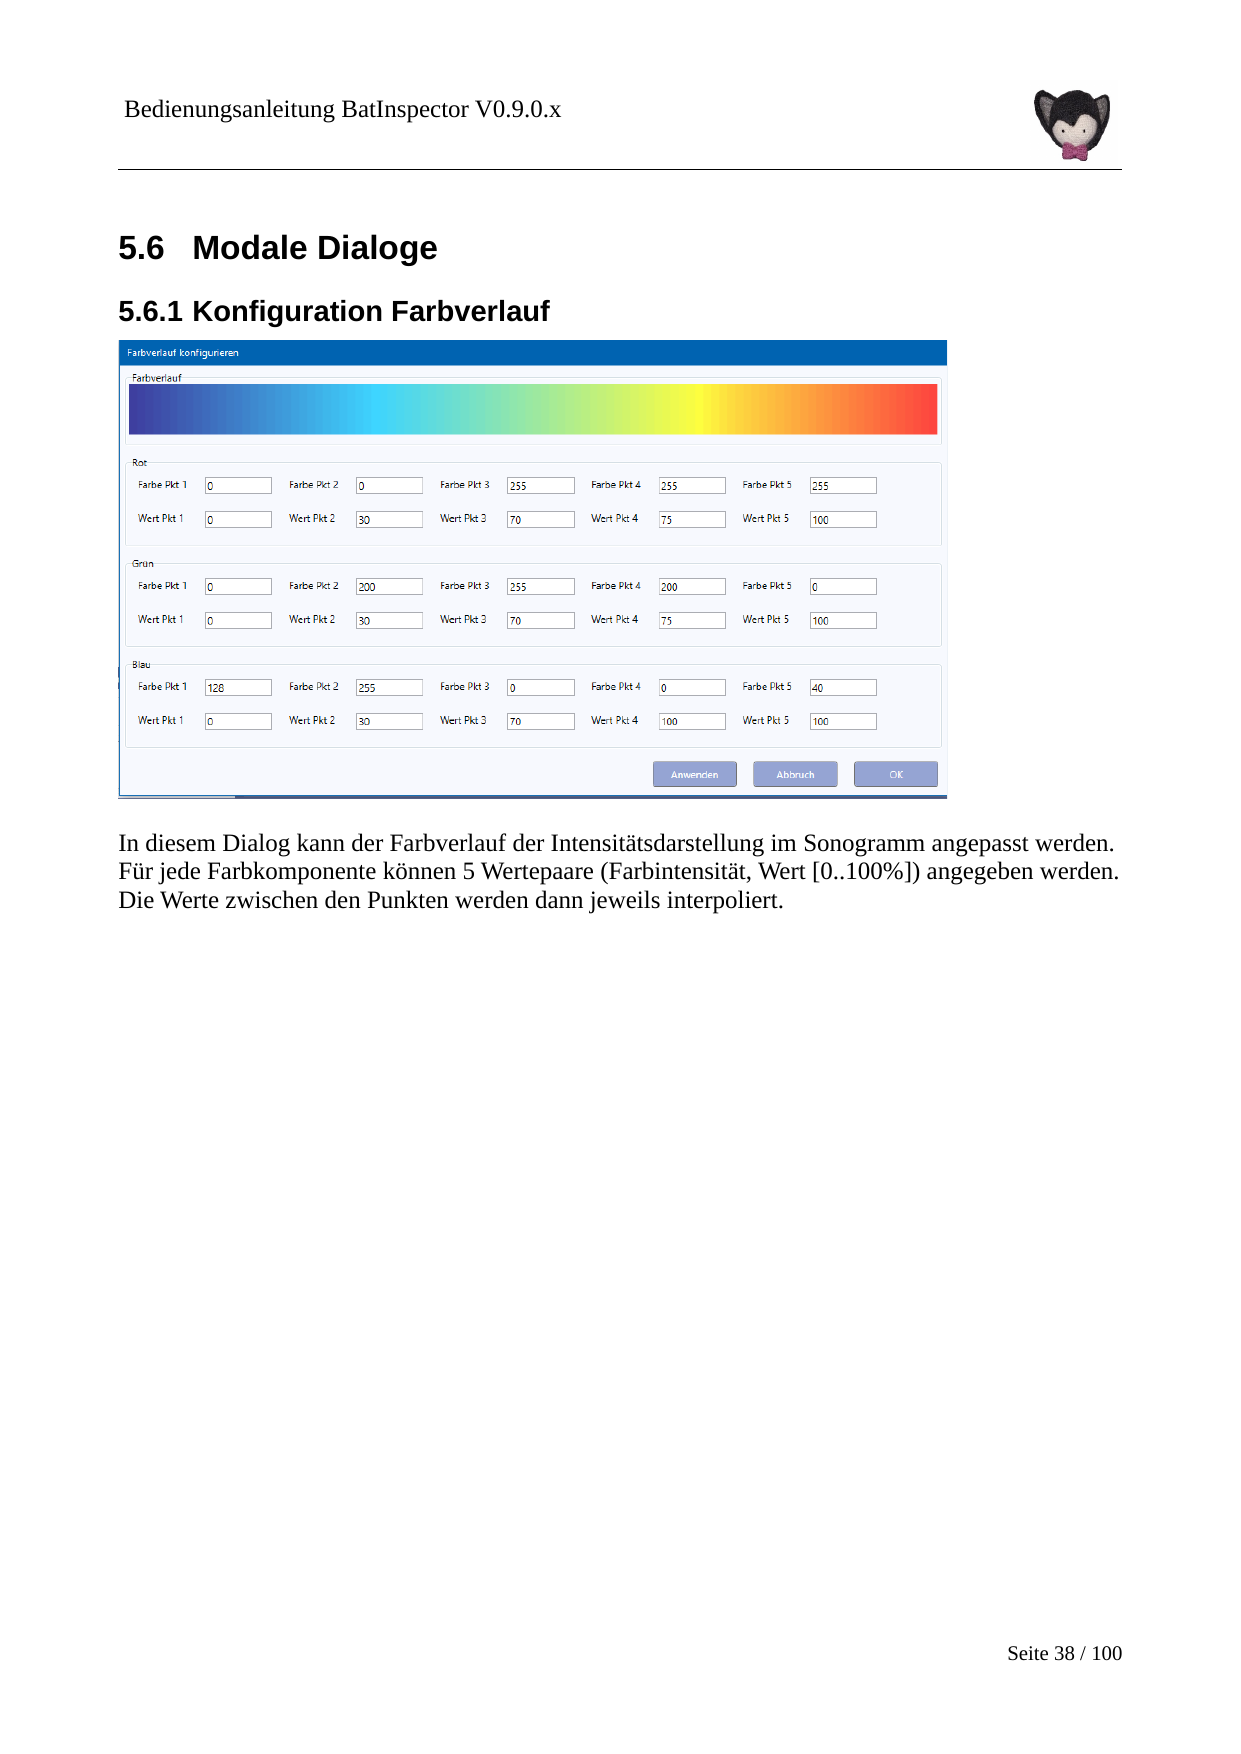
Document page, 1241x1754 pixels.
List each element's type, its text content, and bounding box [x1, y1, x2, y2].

picture [1030, 80, 1119, 169]
subtitle Modale Dialoge [118, 228, 1122, 267]
picture [118, 340, 948, 799]
subtitle Konfiguration Farbverlauf [118, 294, 1122, 327]
text In diesem Dialog kann der Farbverlauf der Intensitätsdarstellung im Sonogramm angepasst werden. [118, 828, 1122, 856]
text Für jede Farbkomponente können 5 Wertepaare (Farbintensität, Wert [0..100%]) angegeben werden. Die Werte zwischen den Punkten werden dann jeweils interpoliert. [118, 856, 1122, 914]
